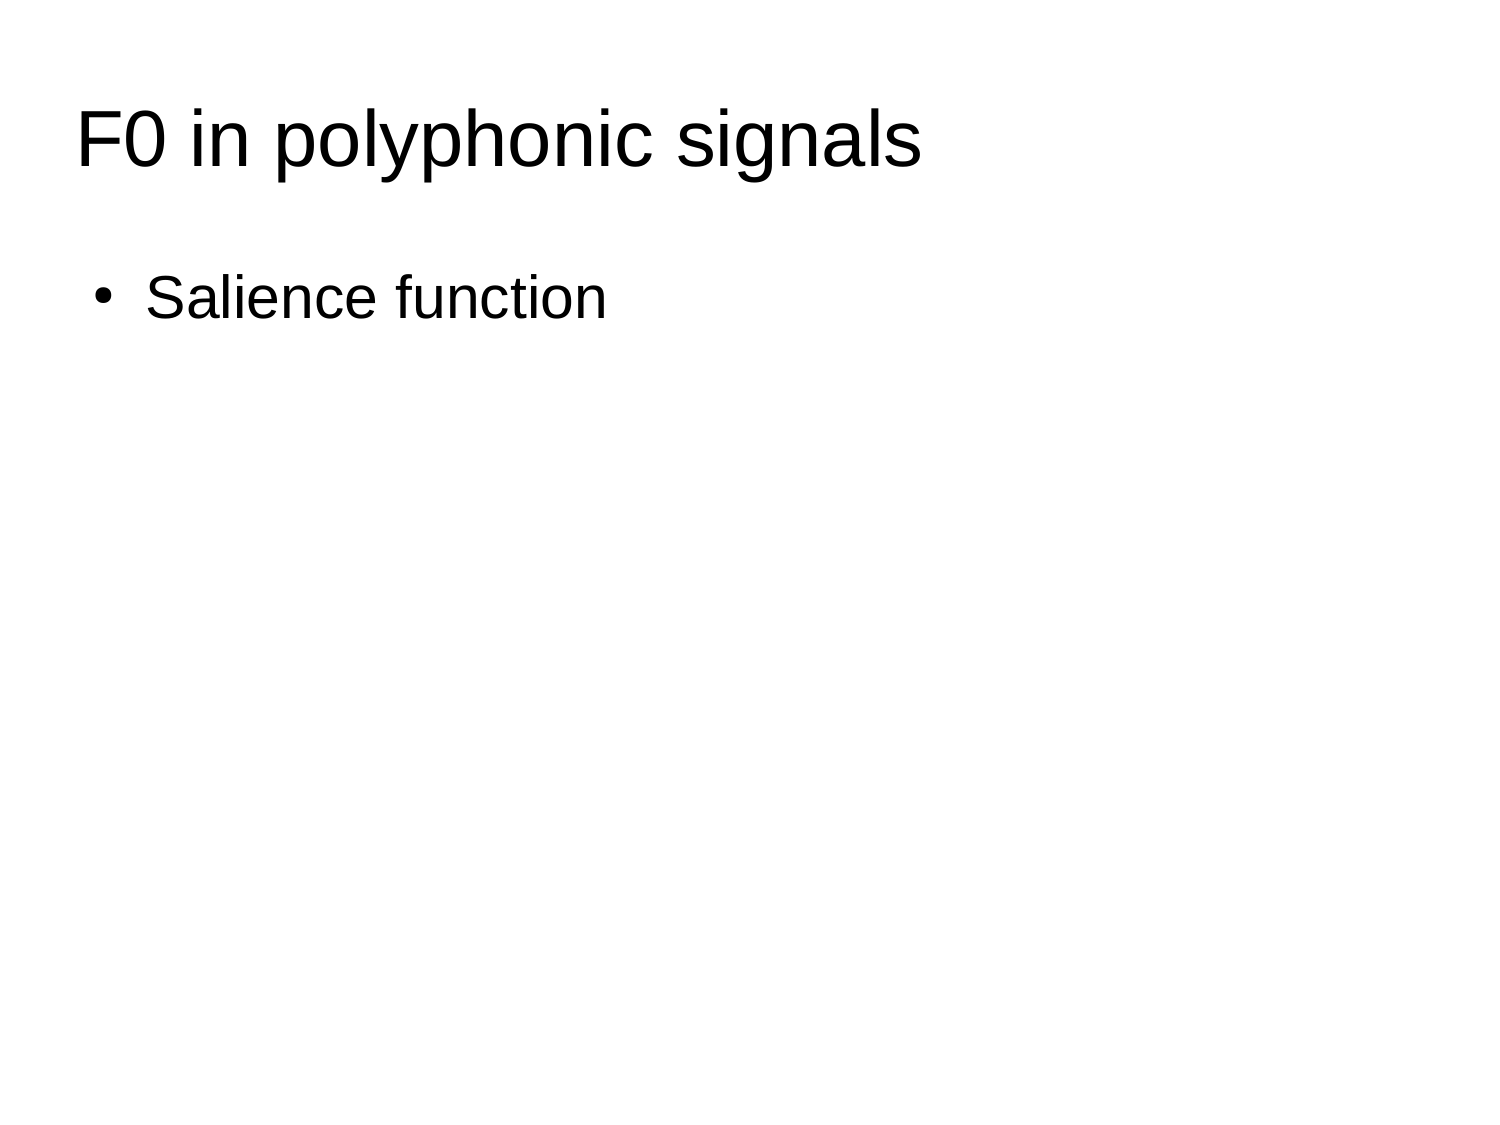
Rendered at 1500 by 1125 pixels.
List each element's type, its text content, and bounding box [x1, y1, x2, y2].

list Salience function [75, 263, 1425, 916]
title F0 in polyphonic signals [75, 44, 1425, 233]
